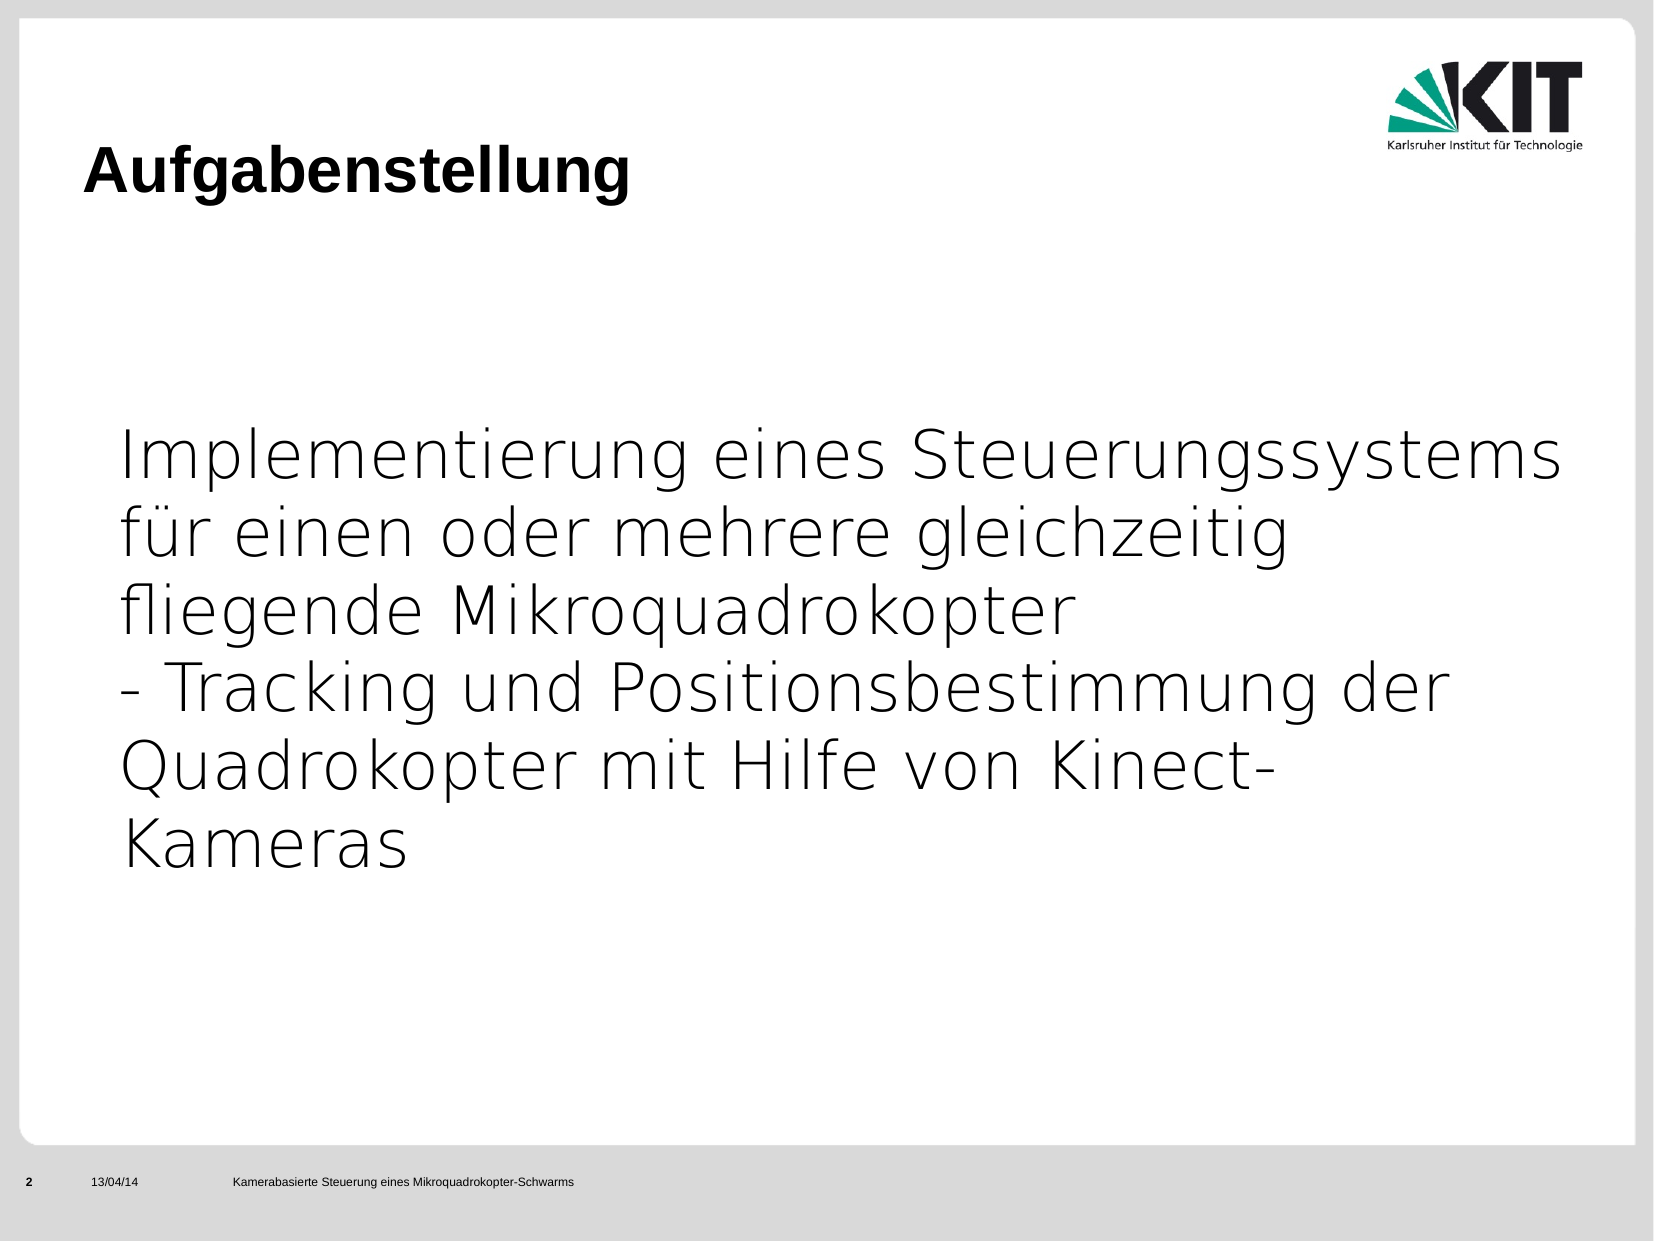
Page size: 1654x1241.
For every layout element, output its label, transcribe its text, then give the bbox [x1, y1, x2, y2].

picture [0, 0, 1654, 1241]
subtitle Implementierung eines Steuerungssystems für einen oder mehrere gleichzeitig fliegende Mikroquadrokopter - Tracking und Positionsbestimmung der Quadrokopter mit Hilfe von Kinect-Kameras [82, 290, 1571, 1010]
title Aufgabenstellung [82, 49, 1571, 257]
